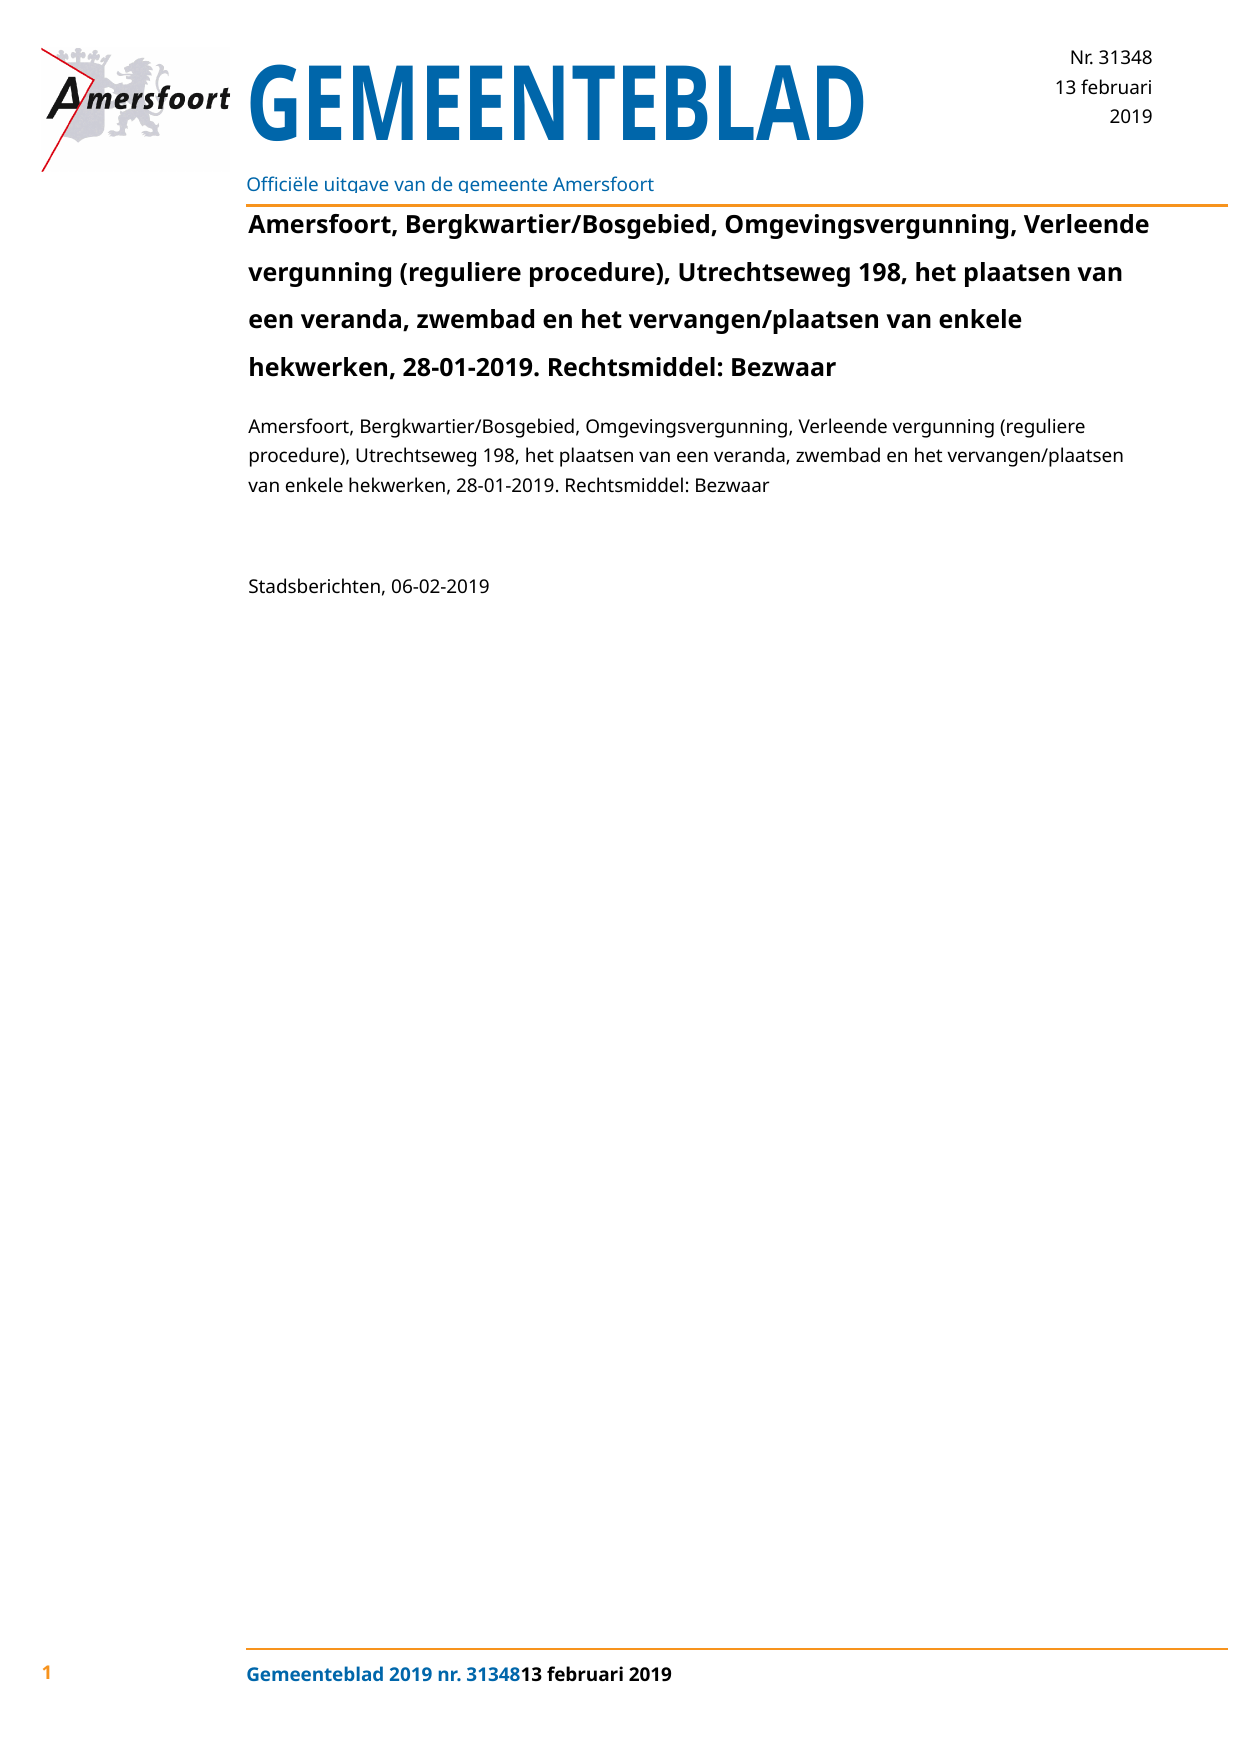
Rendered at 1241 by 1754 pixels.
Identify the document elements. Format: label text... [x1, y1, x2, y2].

text Amersfoort, Bergkwartier/Bosgebied, Omgevingsvergunning, Verleende vergunning (reguliere procedure), Utrechtseweg 198, het plaatsen van een veranda, zwembad en het vervangen/plaatsen van enkele hekwerken, 28-01-2019. Rechtsmiddel: Bezwaar [248, 413, 1152, 498]
picture [41, 47, 231, 172]
text Stadsberichten, 06-02-2019 [248, 573, 1152, 599]
text Amersfoort, Bergkwartier/Bosgebied, Omgevingsvergunning, Verleende vergunning (reguliere procedure), Utrechtseweg 198, het plaatsen van een veranda, zwembad en het vervangen/plaatsen van enkele hekwerken, 28-01-2019. Rechtsmiddel: Bezwaar [248, 207, 1152, 384]
